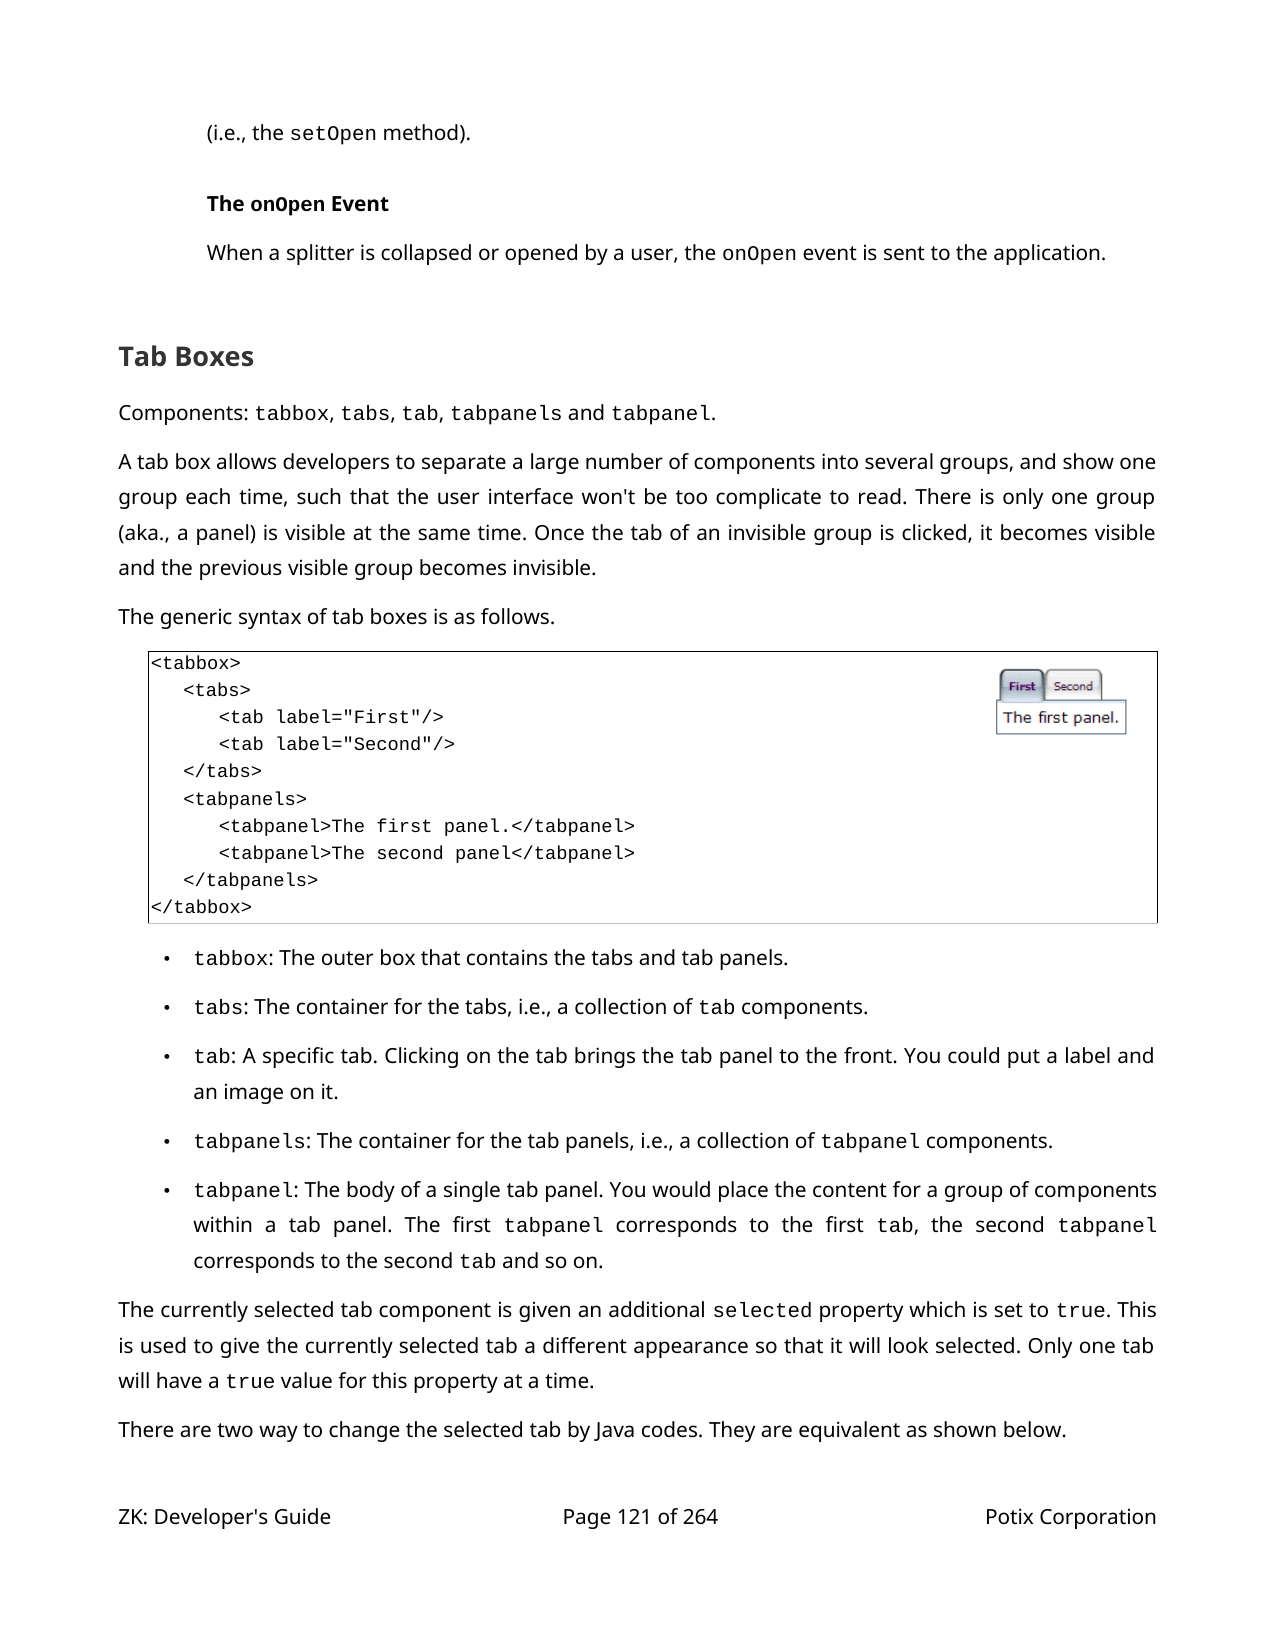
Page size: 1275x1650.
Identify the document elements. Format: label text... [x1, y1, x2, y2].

subtitle Tab Boxes [118, 338, 1157, 374]
text (i.e., the setOpen method). [207, 118, 1157, 147]
list tabpanel: The body of a single tab panel. You would place the content for a group of components within a tab panel. The first tabpanel corresponds to the first tab, the second tabpanel corresponds to the second tab and so on. [164, 1175, 1157, 1275]
text [1130, 678, 1157, 702]
text Components: tabbox, tabs, tab, tabpanels and tabpanel. [118, 398, 1157, 427]
text When a splitter is collapsed or opened by a user, the onOpen event is sent to the application. [207, 238, 1157, 267]
text </tabs> [149, 759, 1157, 784]
text There are two way to change the selected tab by Java codes. They are equivalent as shown below. [118, 1415, 1157, 1443]
text [1130, 705, 1157, 729]
text <tabpanel>The first panel.</tabpanel> [149, 814, 1157, 838]
list tab: A specific tab. Clicking on the tab brings the tab panel to the front. You could put a label and an image on it. [164, 1042, 1157, 1105]
text <tab label="Second"/> [149, 732, 1157, 756]
text <tabbox> [149, 652, 1157, 675]
text The generic syntax of tab boxes is as follows. [118, 602, 1157, 630]
list tabs: The container for the tabs, i.e., a collection of tab components. [164, 992, 1157, 1021]
subtitle The onOpen Event [207, 189, 1157, 218]
text A tab box allows developers to separate a large number of components into several groups, and show one group each time, such that the user interface won't be too complicate to read. There is only one group (aka., a panel) is visible at the same time. Once the tab of an invisible group is clicked, it becomes visible and the previous visible group becomes invisible. [118, 447, 1157, 581]
list tabbox: The outer box that contains the tabs and tab panels. [164, 943, 1157, 972]
text <tabpanel>The second panel</tabpanel> [149, 841, 1157, 865]
text </tabbox> [149, 895, 1157, 923]
list tabpanels: The container for the tab panels, i.e., a collection of tabpanel components. [164, 1126, 1157, 1154]
text <tab label="First"/> [149, 705, 995, 729]
text </tabpanels> [149, 868, 1157, 892]
text <tabs> [149, 678, 995, 702]
text <tabpanels> [149, 787, 1157, 811]
picture [995, 666, 1130, 738]
text The currently selected tab component is given an additional selected property which is set to true. This is used to give the currently selected tab a different appearance so that it will look selected. Only one tab will have a true value for this property at a time. [118, 1295, 1157, 1394]
